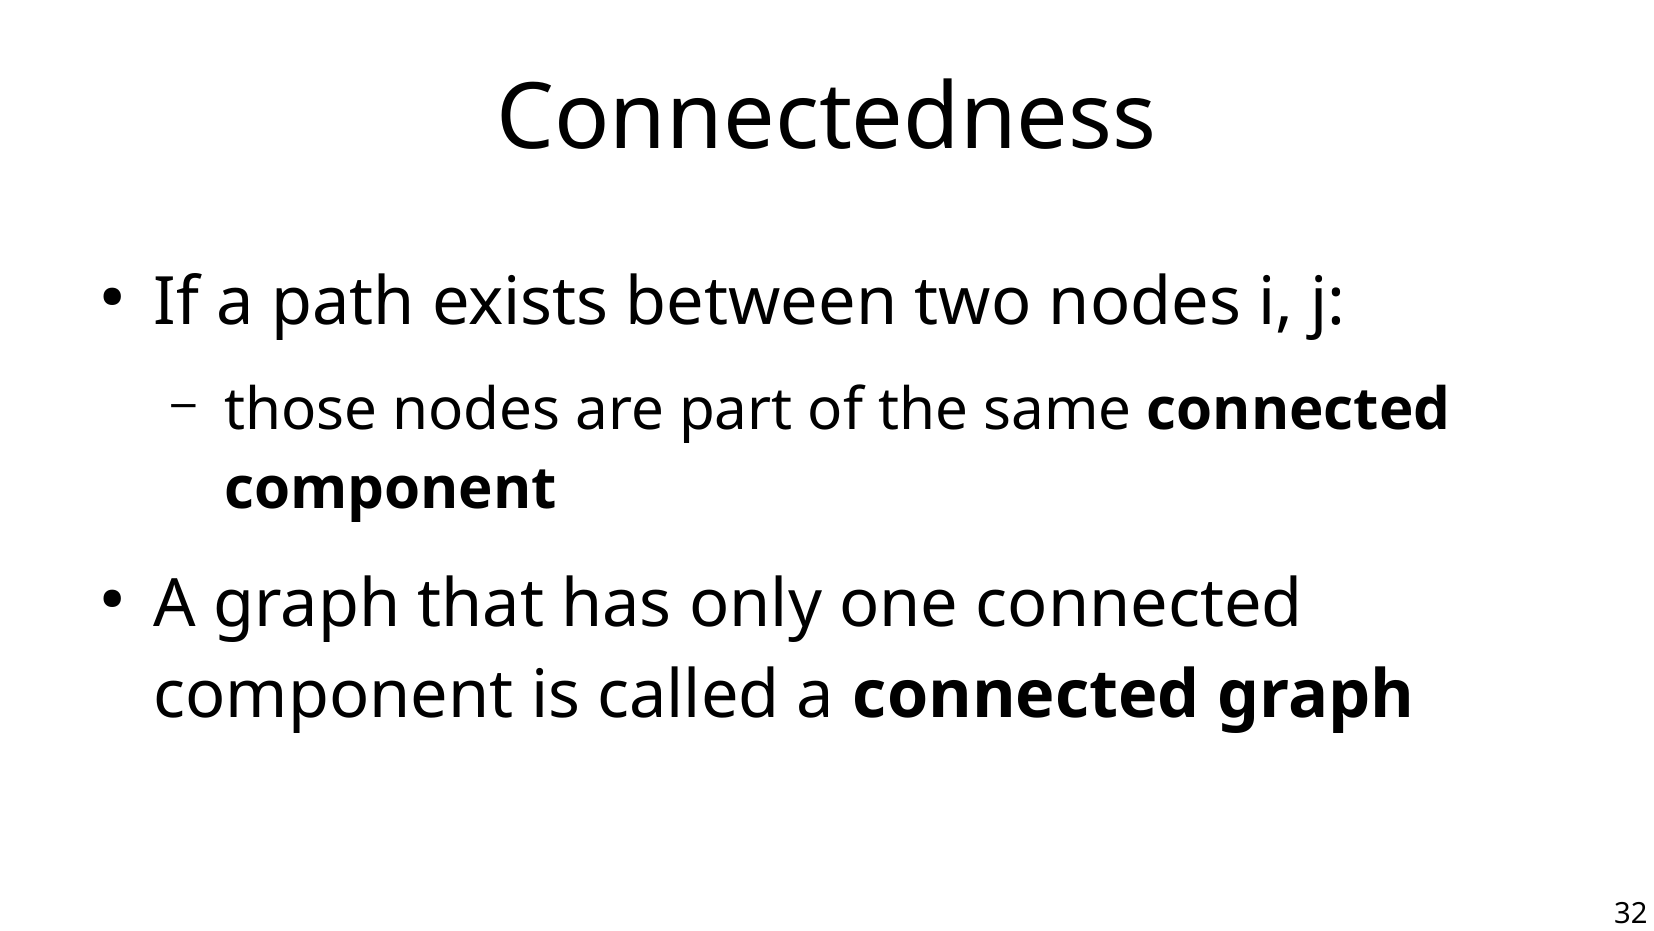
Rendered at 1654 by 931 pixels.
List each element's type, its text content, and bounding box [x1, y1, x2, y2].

list If a path exists between two nodes i, j: those nodes are part of the same connected component A graph that has only one connected component is called a connected graph [82, 253, 1571, 793]
title Connectedness [82, 1, 1571, 226]
